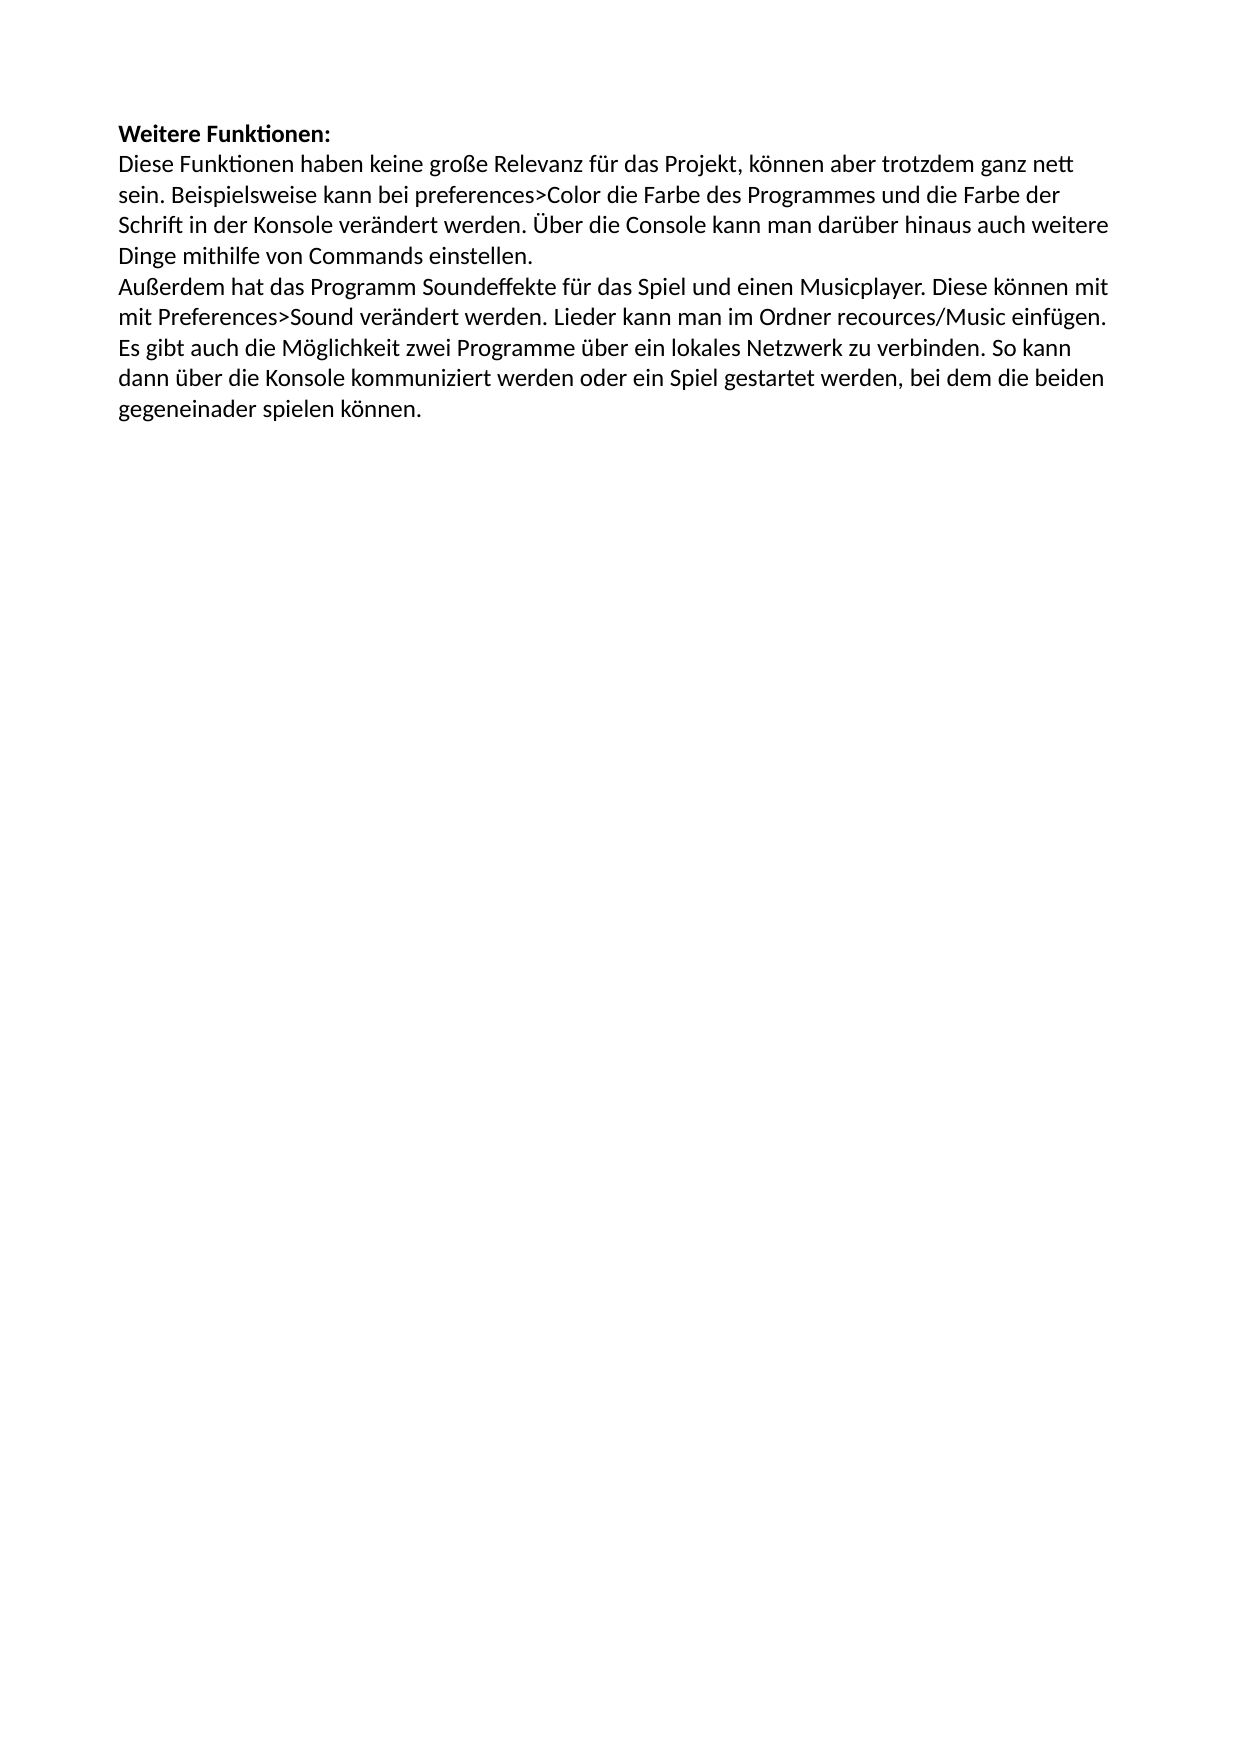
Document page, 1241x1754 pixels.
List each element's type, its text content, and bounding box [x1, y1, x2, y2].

text Weitere Funktionen: [118, 118, 1122, 149]
text Diese Funktionen haben keine große Relevanz für das Projekt, können aber trotzdem ganz nett sein. Beispielsweise kann bei preferences>Color die Farbe des Programmes und die Farbe der Schrift in der Konsole verändert werden. Über die Console kann man darüber hinaus auch weitere Dinge mithilfe von Commands einstellen. [118, 149, 1122, 271]
text Es gibt auch die Möglichkeit zwei Programme über ein lokales Netzwerk zu verbinden. So kann dann über die Konsole kommuniziert werden oder ein Spiel gestartet werden, bei dem die beiden gegeneinader spielen können. [118, 332, 1122, 423]
text Außerdem hat das Programm Soundeffekte für das Spiel und einen Musicplayer. Diese können mit mit Preferences>Sound verändert werden. Lieder kann man im Ordner recources/Music einfügen. [118, 271, 1122, 332]
